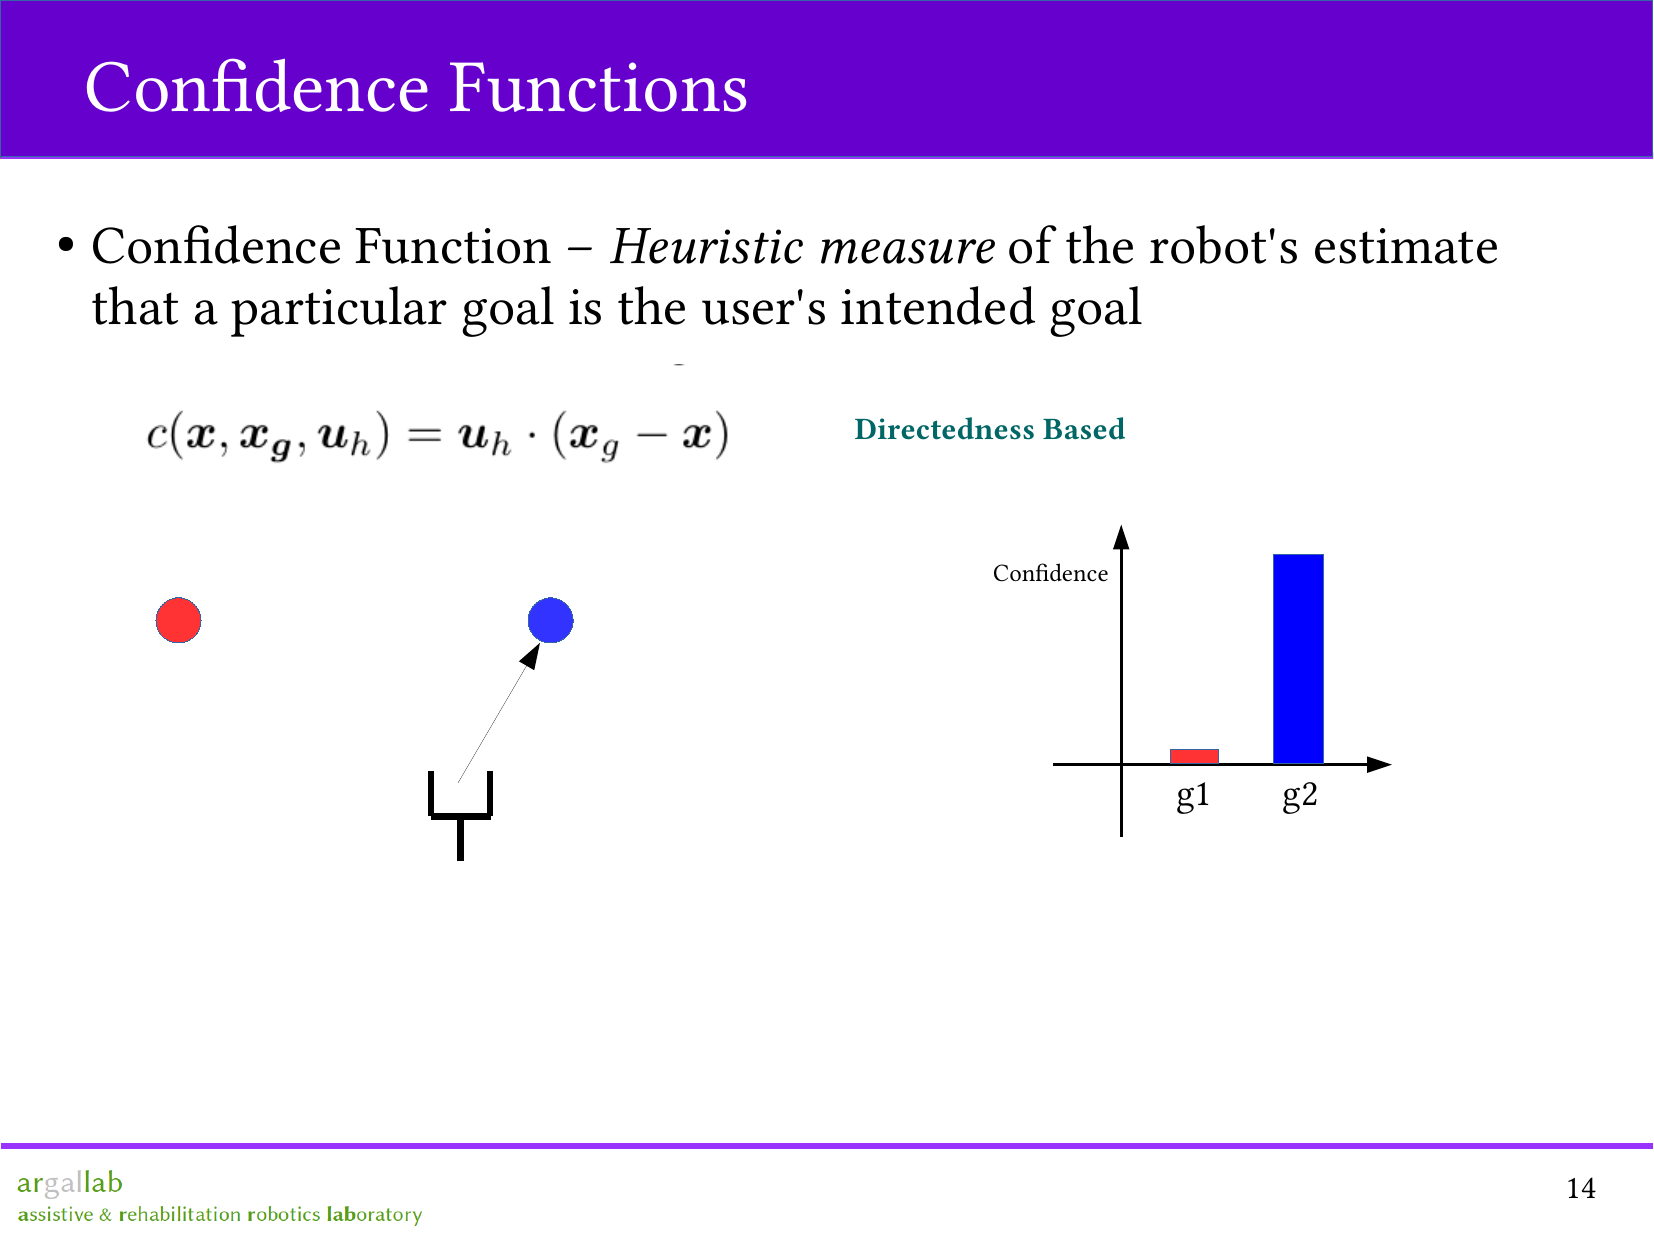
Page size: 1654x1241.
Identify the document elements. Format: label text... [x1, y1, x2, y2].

text_box [1170, 749, 1219, 764]
text_box g1 [1161, 764, 1228, 823]
text_box Confidence Function – Heuristic measure of the robot's estimate that a particular goal is the user's intended goal [41, 207, 1605, 744]
picture [1, 1152, 434, 1237]
text_box g2 [1267, 764, 1334, 823]
text_box Confidence Functions [69, 36, 1621, 138]
text_box [1273, 744, 1324, 764]
